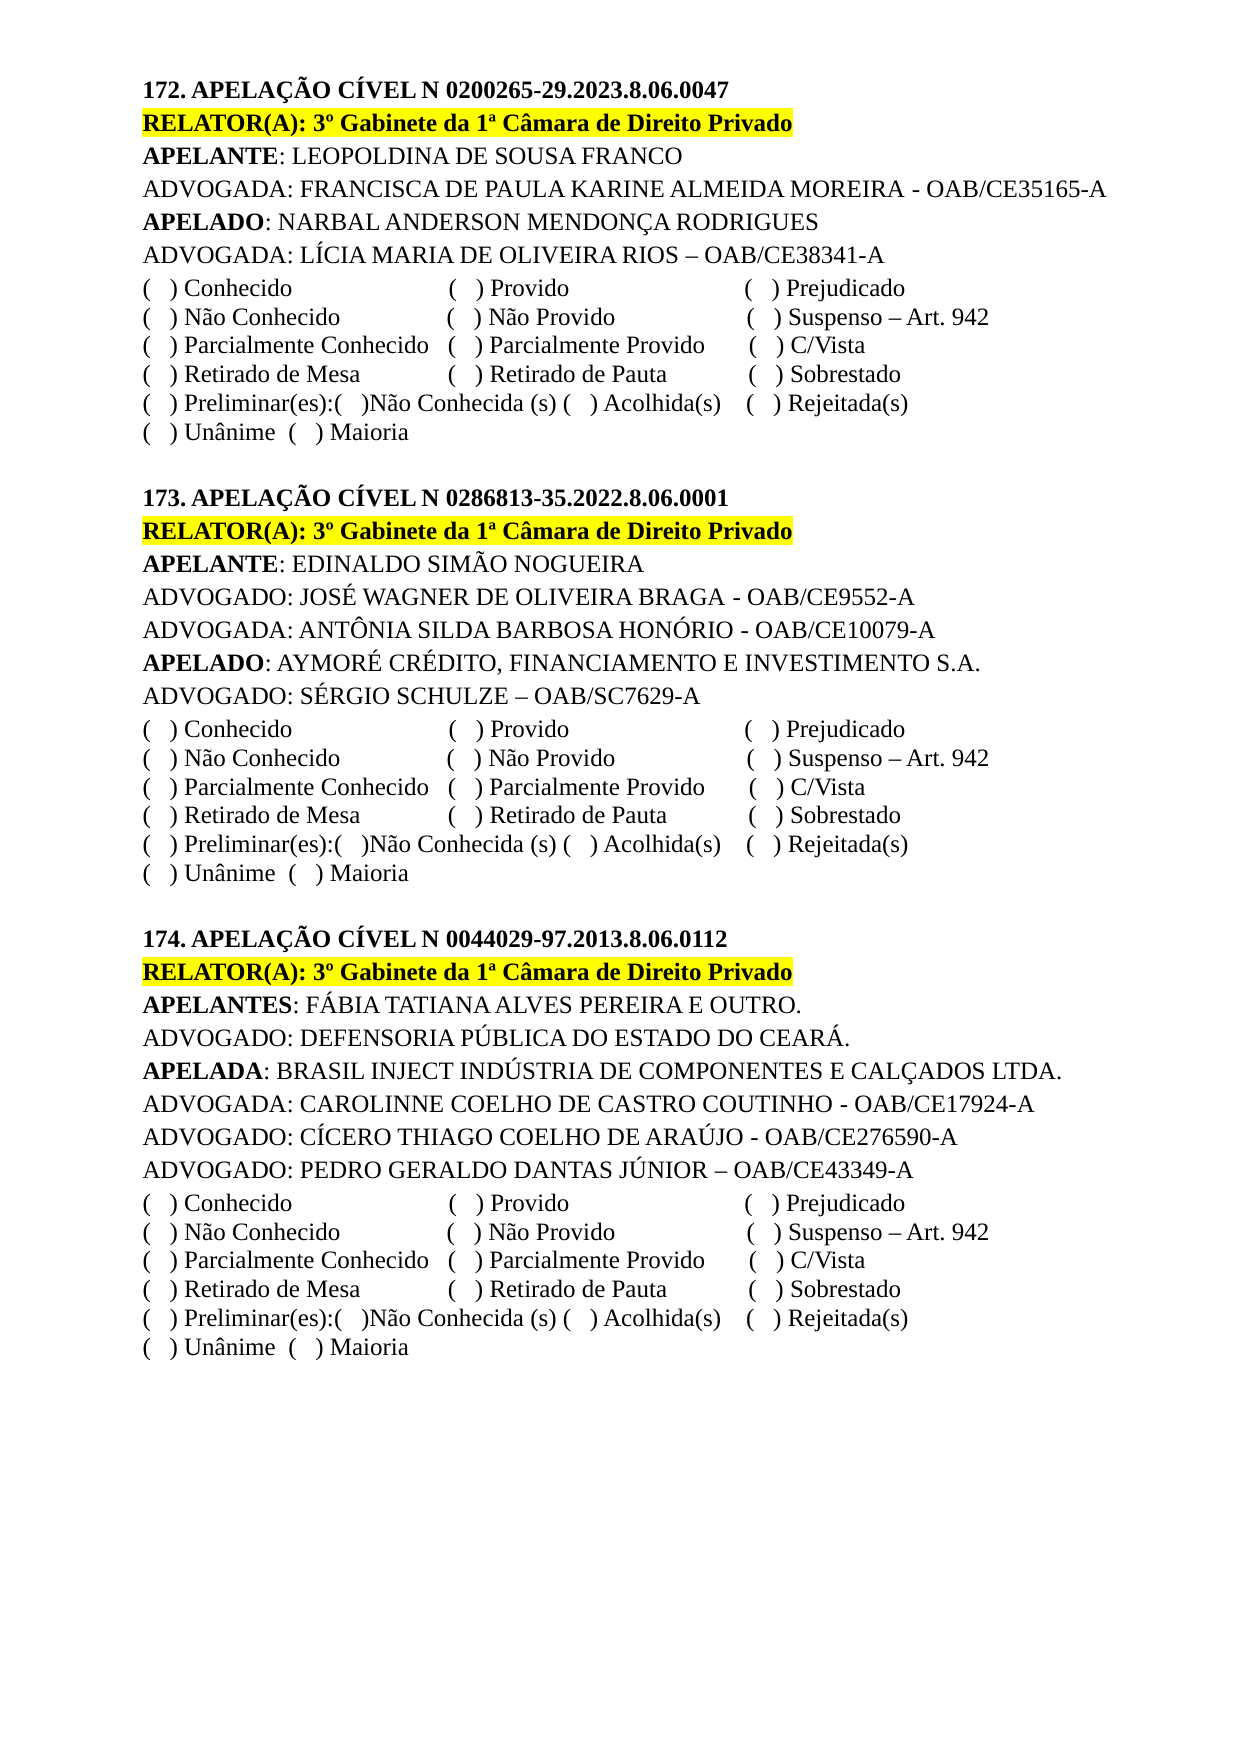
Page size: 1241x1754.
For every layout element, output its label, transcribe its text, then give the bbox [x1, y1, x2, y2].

text 172. APELAÇÃO CÍVEL N 0200265-29.2023.8.06.0047 RELATOR(A): 3º Gabinete da 1ª Câmara de Direito Privado APELANTE: LEOPOLDINA DE SOUSA FRANCO ADVOGADA: FRANCISCA DE PAULA KARINE ALMEIDA MOREIRA - OAB/CE35165-A APELADO: NARBAL ANDERSON MENDONÇA RODRIGUES ADVOGADA: LÍCIA MARIA DE OLIVEIRA RIOS – OAB/CE38341-A [142, 75, 1188, 269]
text ( ) Preliminar(es):( )Não Conhecida (s) ( ) Acolhida(s) ( ) Rejeitada(s) [142, 388, 1158, 417]
text ( ) Retirado de Mesa ( ) Retirado de Pauta ( ) Sobrestado [142, 800, 1158, 829]
text ( ) Unânime ( ) Maioria 173. APELAÇÃO CÍVEL N 0286813-35.2022.8.06.0001 RELATOR(A): 3º Gabinete da 1ª Câmara de Direito Privado APELANTE: EDINALDO SIMÃO NOGUEIRA ADVOGADO: JOSÉ WAGNER DE OLIVEIRA BRAGA - OAB/CE9552-A ADVOGADA: ANTÔNIA SILDA BARBOSA HONÓRIO - OAB/CE10079-A APELADO: AYMORÉ CRÉDITO, FINANCIAMENTO E INVESTIMENTO S.A. ADVOGADO: SÉRGIO SCHULZE – OAB/SC7629-A [142, 417, 1188, 710]
text ( ) Retirado de Mesa ( ) Retirado de Pauta ( ) Sobrestado [142, 359, 1158, 388]
text ( ) Conhecido ( ) Provido ( ) Prejudicado [142, 1188, 1141, 1217]
text ( ) Preliminar(es):( )Não Conhecida (s) ( ) Acolhida(s) ( ) Rejeitada(s) [142, 829, 1158, 858]
text ( ) Retirado de Mesa ( ) Retirado de Pauta ( ) Sobrestado [142, 1274, 1158, 1303]
text ( ) Parcialmente Conhecido ( ) Parcialmente Provido ( ) C/Vista [142, 1246, 1158, 1274]
text ( ) Não Conhecido ( ) Não Provido ( ) Suspenso – Art. 942 [142, 743, 1158, 772]
text ( ) Não Conhecido ( ) Não Provido ( ) Suspenso – Art. 942 [142, 302, 1158, 331]
text ( ) Parcialmente Conhecido ( ) Parcialmente Provido ( ) C/Vista [142, 331, 1158, 359]
text ( ) Conhecido ( ) Provido ( ) Prejudicado [142, 273, 1141, 302]
text ( ) Conhecido ( ) Provido ( ) Prejudicado [142, 714, 1141, 743]
text ( ) Unânime ( ) Maioria 174. APELAÇÃO CÍVEL N 0044029-97.2013.8.06.0112 RELATOR(A): 3º Gabinete da 1ª Câmara de Direito Privado APELANTES: FÁBIA TATIANA ALVES PEREIRA E OUTRO. ADVOGADO: DEFENSORIA PÚBLICA DO ESTADO DO CEARÁ. APELADA: BRASIL INJECT INDÚSTRIA DE COMPONENTES E CALÇADOS LTDA. ADVOGADA: CAROLINNE COELHO DE CASTRO COUTINHO - OAB/CE17924-A ADVOGADO: CÍCERO THIAGO COELHO DE ARAÚJO - OAB/CE276590-A ADVOGADO: PEDRO GERALDO DANTAS JÚNIOR – OAB/CE43349-A [142, 858, 1188, 1184]
text ( ) Unânime ( ) Maioria [142, 1332, 1188, 1427]
text ( ) Não Conhecido ( ) Não Provido ( ) Suspenso – Art. 942 [142, 1217, 1158, 1246]
text ( ) Parcialmente Conhecido ( ) Parcialmente Provido ( ) C/Vista [142, 772, 1158, 800]
text ( ) Preliminar(es):( )Não Conhecida (s) ( ) Acolhida(s) ( ) Rejeitada(s) [142, 1303, 1158, 1332]
